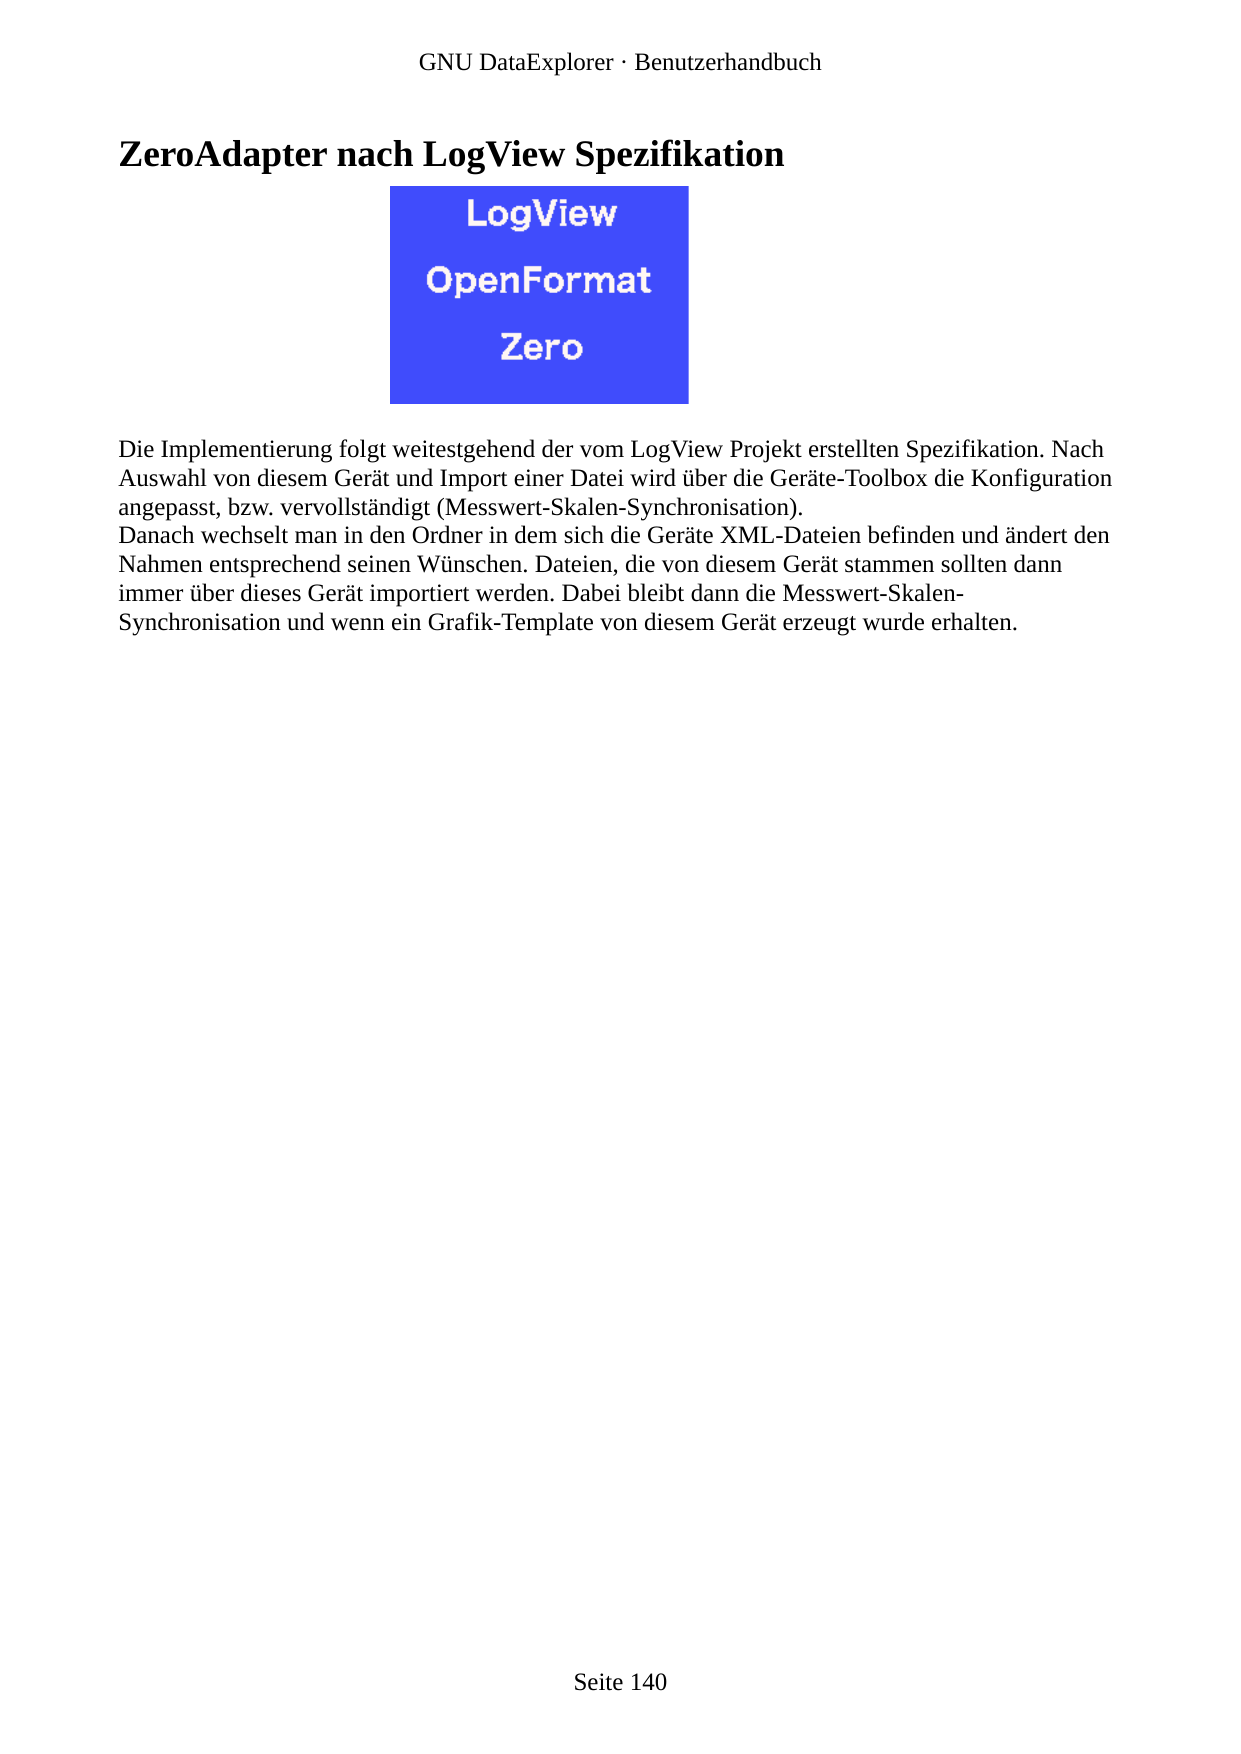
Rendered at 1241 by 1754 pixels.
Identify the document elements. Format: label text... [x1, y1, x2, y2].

picture [390, 186, 689, 404]
text Die Implementierung folgt weitestgehend der vom LogView Projekt erstellten Spezifikation. Nach Auswahl von diesem Gerät und Import einer Datei wird über die Geräte-Toolbox die Konfiguration angepasst, bzw. vervollständigt (Messwert-Skalen-Synchronisation). Danach wechselt man in den Ordner in dem sich die Geräte XML-Dateien befinden und ändert den Nahmen entsprechend seinen Wünschen. Dateien, die von diesem Gerät stammen sollten dann immer über dieses Gerät importiert werden. Dabei bleibt dann die Messwert-Skalen-Synchronisation und wenn ein Grafik-Template von diesem Gerät erzeugt wurde erhalten. [118, 434, 1122, 636]
subtitle ZeroAdapter nach LogView Spezifikation [118, 131, 1122, 174]
